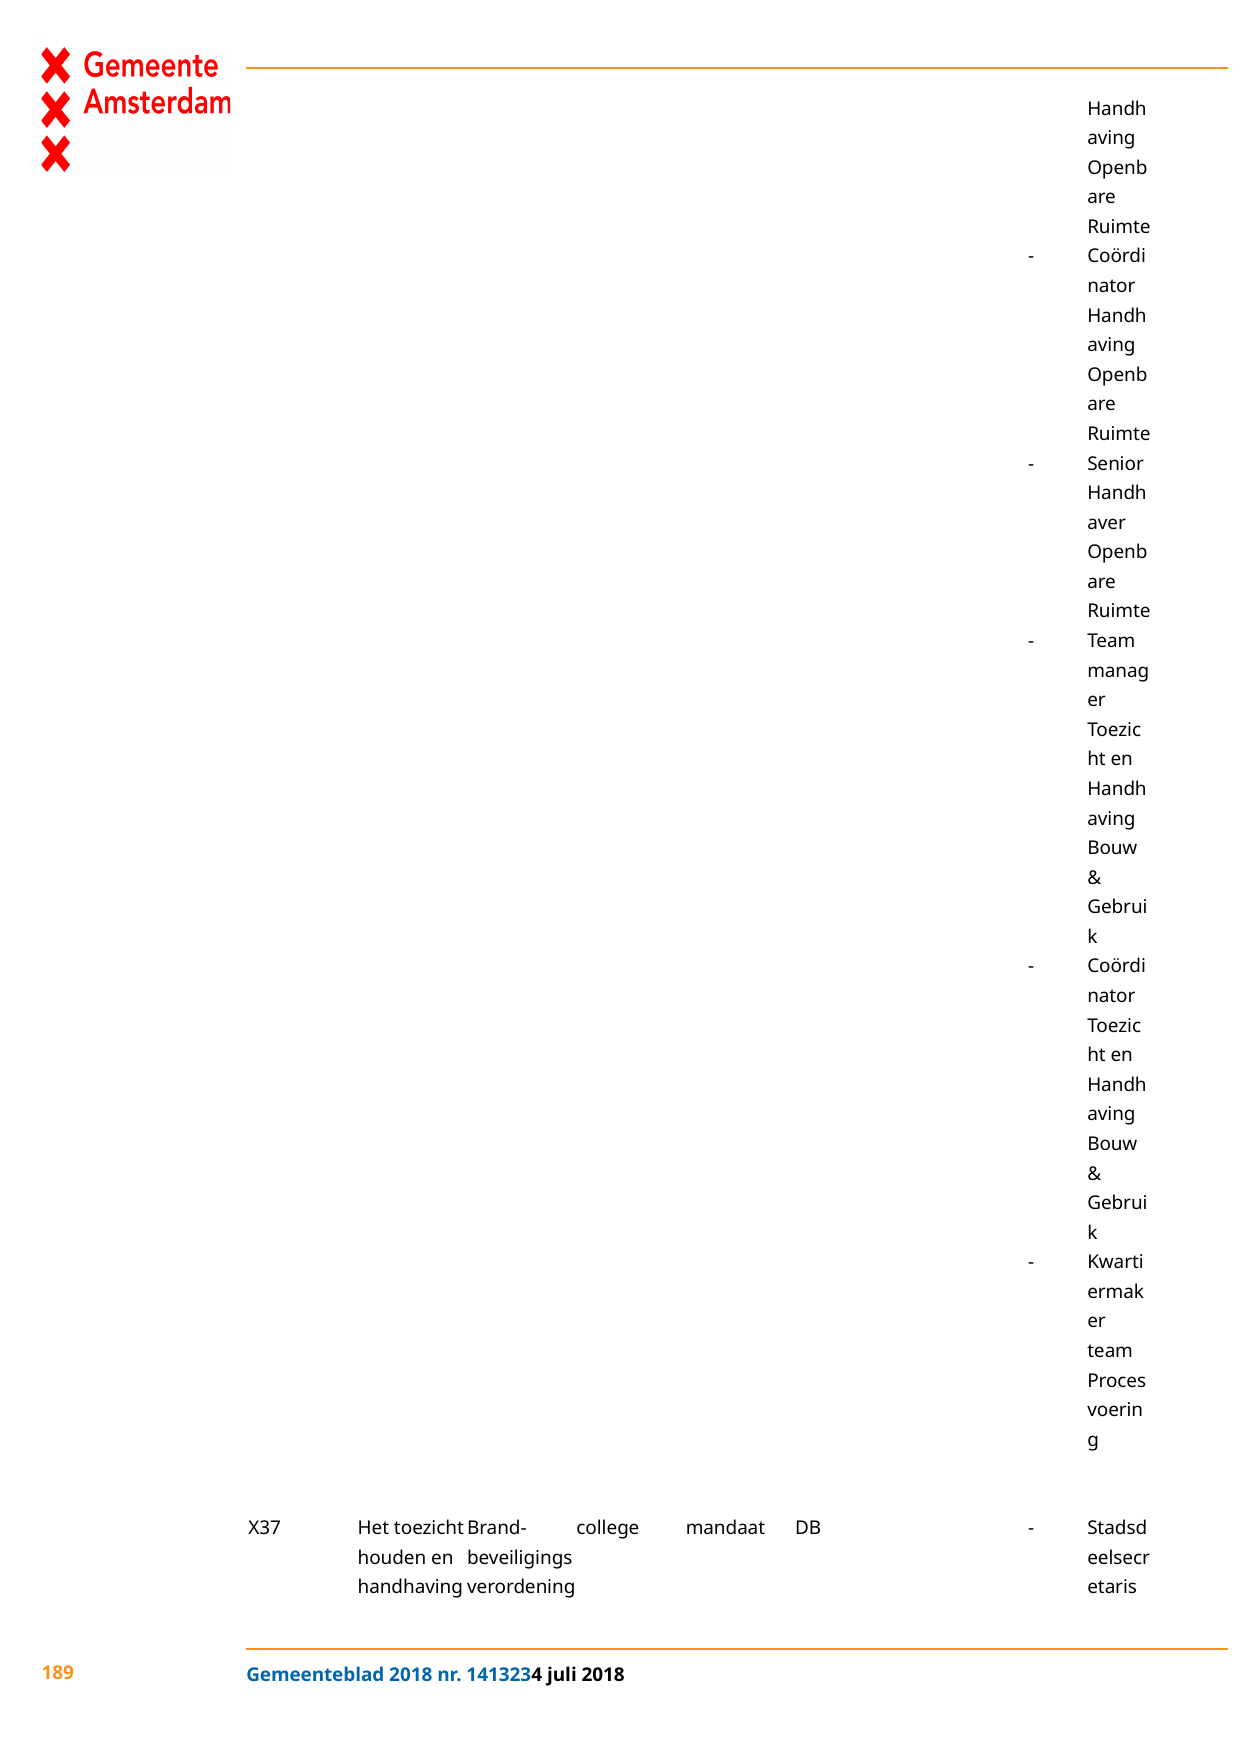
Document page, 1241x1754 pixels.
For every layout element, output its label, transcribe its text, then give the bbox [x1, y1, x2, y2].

table_header mandaat [686, 1485, 795, 1599]
table_header college [576, 1485, 686, 1599]
table_cell [904, 95, 1028, 1481]
table_header DB [795, 1485, 904, 1599]
table_cell [686, 95, 795, 1481]
table_cell Handhaving Openbare Ruimte Coördinator Handhaving Openbare Ruimte Senior Handhaver Openbare Ruimte Teammanager Toezicht en Handhaving Bouw & Gebruik Coördinator Toezicht en Handhaving Bouw & Gebruik Kwartiermaker team Procesvoering [1028, 95, 1152, 1481]
picture [41, 47, 231, 172]
table_cell [576, 95, 686, 1481]
table_header [904, 1485, 1028, 1599]
table_header Stadsdeelsecretaris [1028, 1485, 1152, 1599]
table_cell [795, 95, 904, 1481]
table_header X37 [248, 1485, 357, 1599]
table_cell [358, 95, 467, 1481]
table_cell [467, 95, 576, 1481]
table_header Brand-beveiligingsverordening [467, 1485, 576, 1599]
table_header Het toezicht houden en handhaving [358, 1485, 467, 1599]
table_cell [248, 95, 357, 1481]
